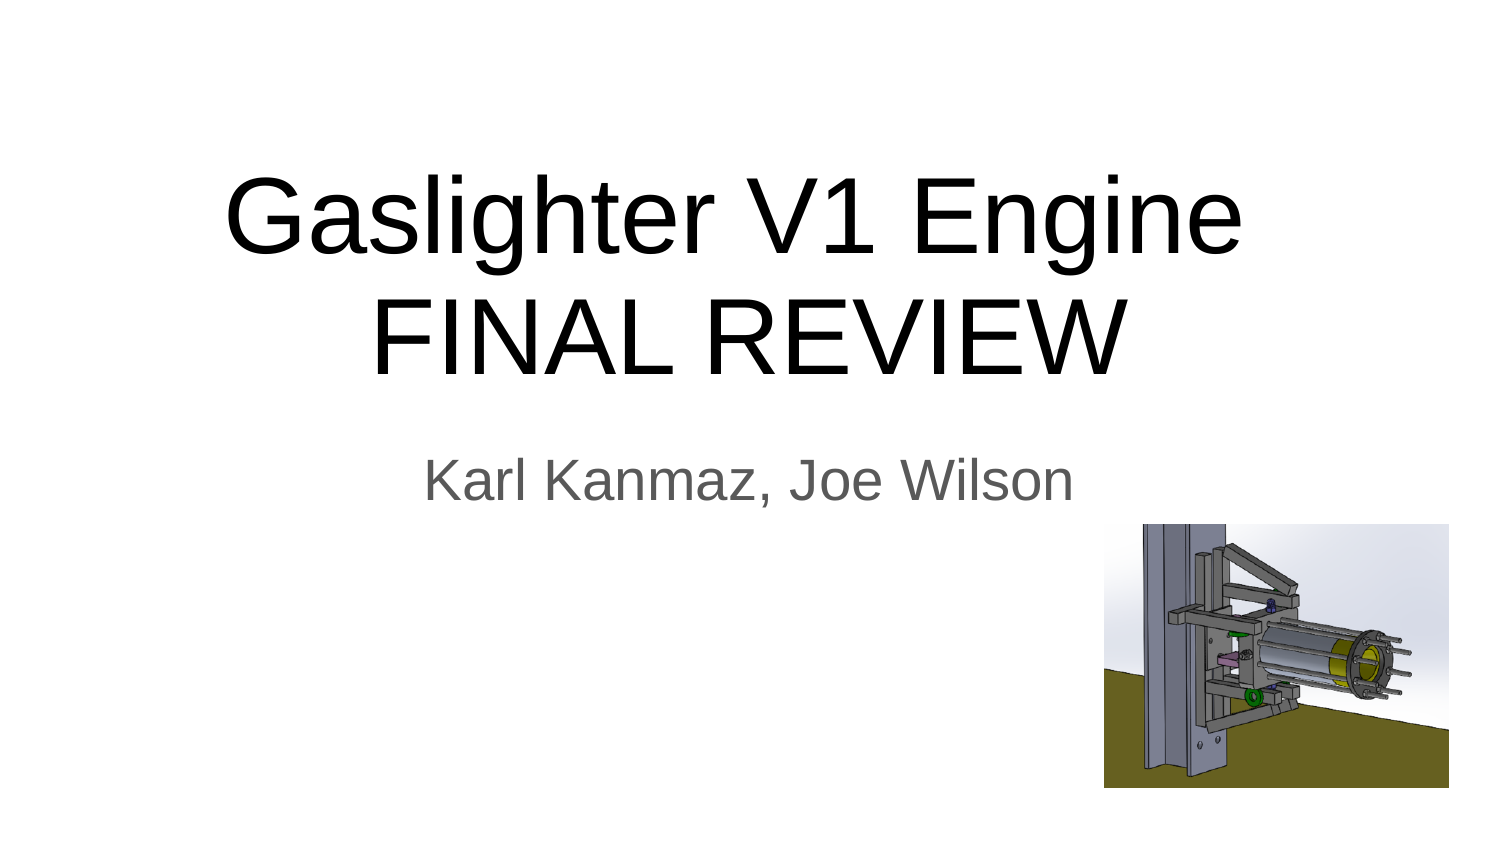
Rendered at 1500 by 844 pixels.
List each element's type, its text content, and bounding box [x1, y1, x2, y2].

subtitle Karl Kanmaz, Joe Wilson [51, 432, 1449, 563]
picture [1104, 524, 1449, 788]
title Gaslighter V1 Engine FINAL REVIEW [51, 75, 1449, 413]
